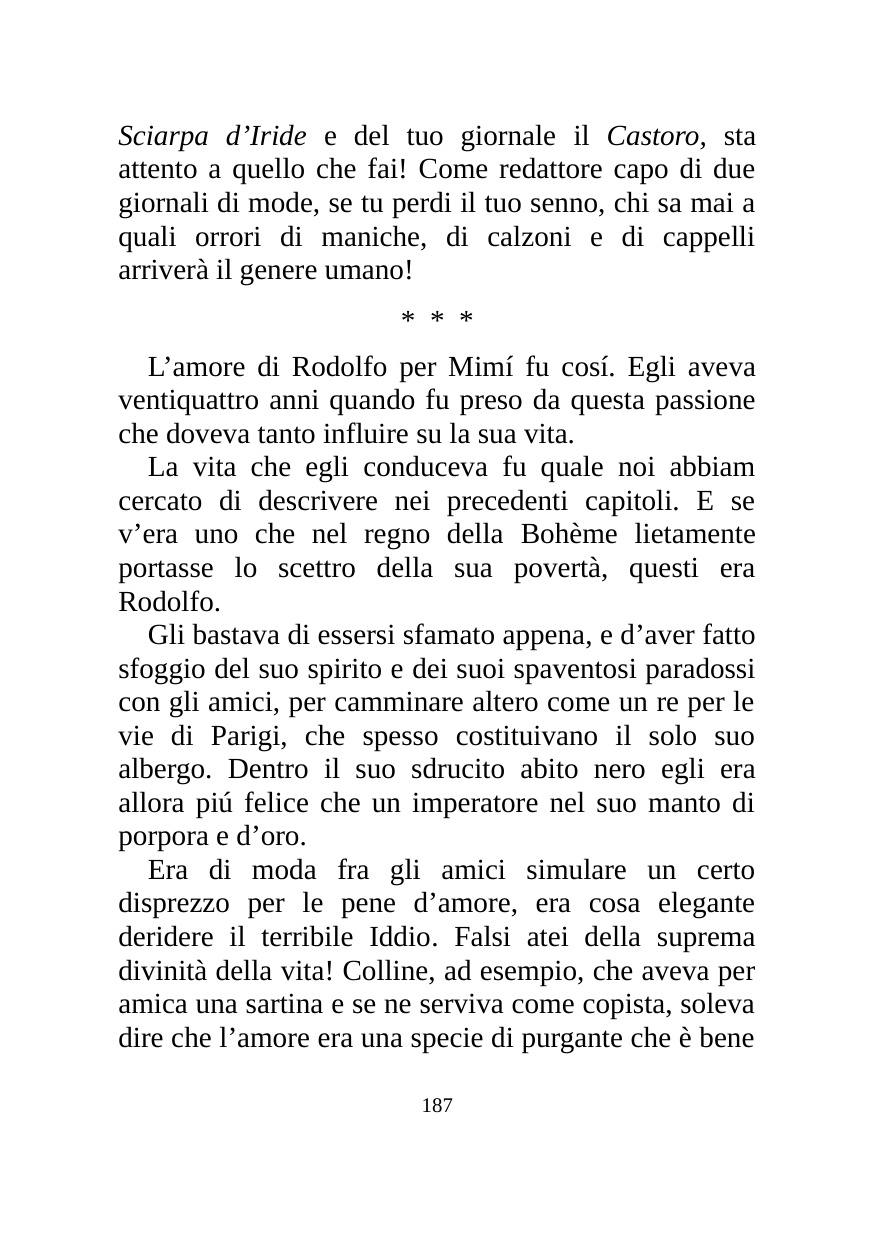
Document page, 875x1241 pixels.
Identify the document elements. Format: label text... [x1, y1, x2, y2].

text Era di moda fra gli amici simulare un certo disprezzo per le pene d’amore, era cosa elegante deridere il terribile Iddio. Falsi atei della suprema divinità della vita! Colline, ad esempio, che aveva per amica una sartina e se ne serviva come copista, soleva dire che l’amore era una specie di purgante che è bene [118, 852, 756, 1053]
text Sciarpa d’Iride e del tuo giornale il Castoro, sta attento a quello che fai! Come redattore capo di due giornali di mode, se tu perdi il tuo senno, chi sa mai a quali orrori di maniche, di calzoni e di cappelli arriverà il genere umano! [118, 118, 756, 286]
text Gli bastava di essersi sfamato appena, e d’aver fatto sfoggio del suo spirito e dei suoi spaventosi paradossi con gli amici, per camminare altero come un re per le vie di Parigi, che spesso costituivano il solo suo albergo. Dentro il suo sdrucito abito nero egli era allora piú felice che un imperatore nel suo manto di porpora e d’oro. [118, 617, 756, 852]
text L’amore di Rodolfo per Mimí fu cosí. Egli aveva ventiquattro anni quando fu preso da questa passione che doveva tanto influire su la sua vita. [118, 349, 756, 449]
text * * * [118, 303, 756, 337]
text La vita che egli conduceva fu quale noi abbiam cercato di descrivere nei precedenti capitoli. E se v’era uno che nel regno della Bohème lietamente portasse lo scettro della sua povertà, questi era Rodolfo. [118, 449, 756, 617]
